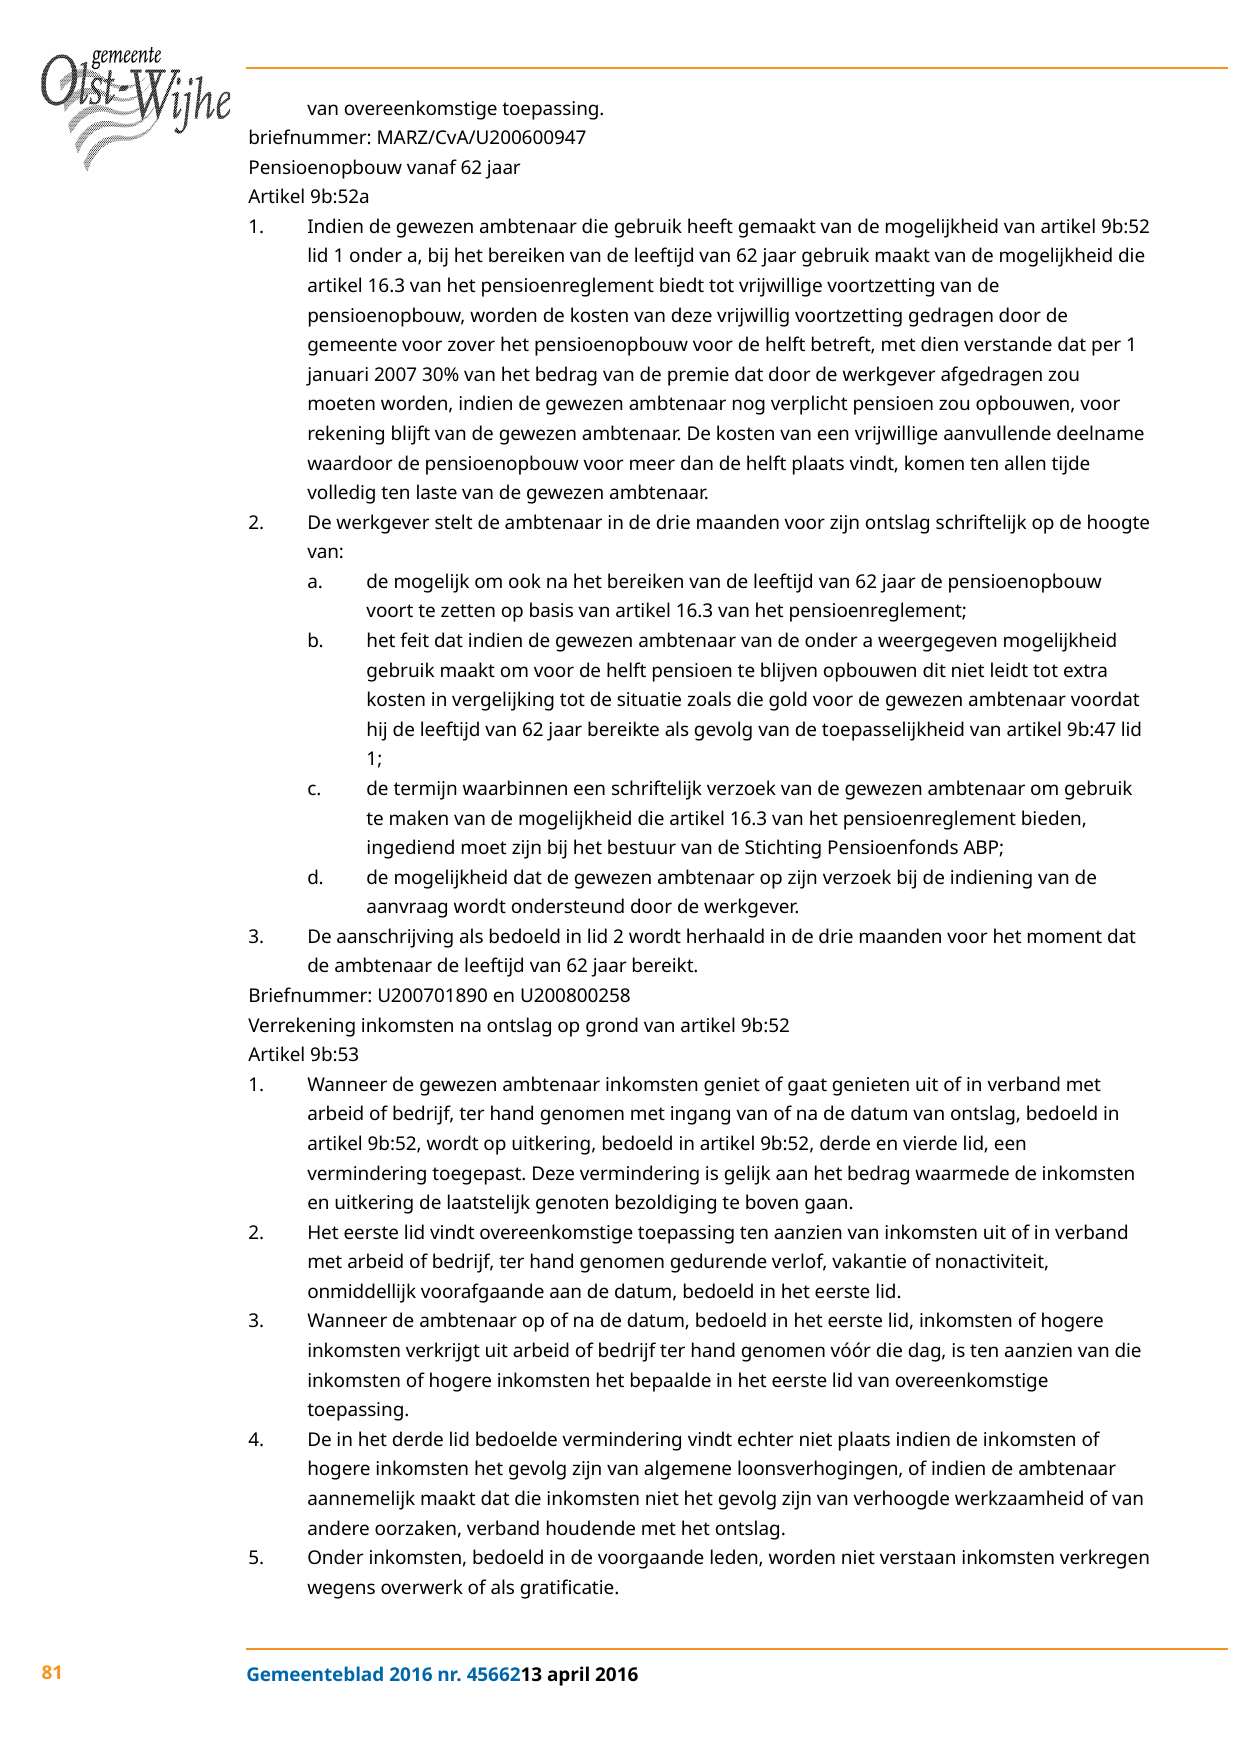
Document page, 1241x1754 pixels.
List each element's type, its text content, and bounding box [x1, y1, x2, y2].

list De in het derde lid bedoelde vermindering vindt echter niet plaats indien de inkomsten of hogere inkomsten het gevolg zijn van algemene loonsverhogingen, of indien de ambtenaar aannemelijk maakt dat die inkomsten niet het gevolg zijn van verhoogde werkzaamheid of van andere oorzaken, verband houdende met het ontslag. [248, 1426, 1152, 1541]
text Artikel 9b:53 [248, 1041, 1152, 1067]
list de termijn waarbinnen een schriftelijk verzoek van de gewezen ambtenaar om gebruik te maken van de mogelijkheid die artikel 16.3 van het pensioenreglement bieden, ingediend moet zijn bij het bestuur van de Stichting Pensioenfonds ABP; [307, 775, 1152, 860]
list Wanneer de gewezen ambtenaar inkomsten geniet of gaat genieten uit of in verband met arbeid of bedrijf, ter hand genomen met ingang van of na de datum van ontslag, bedoeld in artikel 9b:52, wordt op uitkering, bedoeld in artikel 9b:52, derde en vierde lid, een vermindering toegepast. Deze vermindering is gelijk aan het bedrag waarmede de inkomsten en uitkering de laatstelijk genoten bezoldiging te boven gaan. [248, 1071, 1152, 1215]
list Wanneer de ambtenaar op of na de datum, bedoeld in het eerste lid, inkomsten of hogere inkomsten verkrijgt uit arbeid of bedrijf ter hand genomen vóór die dag, is ten aanzien van die inkomsten of hogere inkomsten het bepaalde in het eerste lid van overeenkomstige toepassing. [248, 1308, 1152, 1422]
list De aanschrijving als bedoeld in lid 2 wordt herhaald in de drie maanden voor het moment dat de ambtenaar de leeftijd van 62 jaar bereikt. [248, 923, 1152, 978]
list Het eerste lid vindt overeenkomstige toepassing ten aanzien van inkomsten uit of in verband met arbeid of bedrijf, ter hand genomen gedurende verlof, vakantie of nonactiviteit, onmiddellijk voorafgaande aan de datum, bedoeld in het eerste lid. [248, 1219, 1152, 1304]
list Onder inkomsten, bedoeld in de voorgaande leden, worden niet verstaan inkomsten verkregen wegens overwerk of als gratificatie. [248, 1544, 1152, 1600]
text Briefnummer: U200701890 en U200800258 [248, 982, 1152, 1008]
picture [41, 47, 231, 172]
text Verrekening inkomsten na ontslag op grond van artikel 9b:52 [248, 1012, 1152, 1038]
list de mogelijk om ook na het bereiken van de leeftijd van 62 jaar de pensioenopbouw voort te zetten op basis van artikel 16.3 van het pensioenreglement; [307, 568, 1152, 623]
list het feit dat indien de gewezen ambtenaar van de onder a weergegeven mogelijkheid gebruik maakt om voor de helft pensioen te blijven opbouwen dit niet leidt tot extra kosten in vergelijking tot de situatie zoals die gold voor de gewezen ambtenaar voordat hij de leeftijd van 62 jaar bereikte als gevolg van de toepasselijkheid van artikel 9b:47 lid 1; [307, 627, 1152, 771]
list Indien de gewezen ambtenaar die gebruik heeft gemaakt van de mogelijkheid van artikel 9b:52 lid 1 onder a, bij het bereiken van de leeftijd van 62 jaar gebruik maakt van de mogelijkheid die artikel 16.3 van het pensioenreglement biedt tot vrijwillige voortzetting van de pensioenopbouw, worden de kosten van deze vrijwillig voortzetting gedragen door de gemeente voor zover het pensioenopbouw voor de helft betreft, met dien verstande dat per 1 januari 2007 30% van het bedrag van de premie dat door de werkgever afgedragen zou moeten worden, indien de gewezen ambtenaar nog verplicht pensioen zou opbouwen, voor rekening blijft van de gewezen ambtenaar. De kosten van een vrijwillige aanvullende deelname waardoor de pensioenopbouw voor meer dan de helft plaats vindt, komen ten allen tijde volledig ten laste van de gewezen ambtenaar. [248, 213, 1152, 505]
list De werkgever stelt de ambtenaar in de drie maanden voor zijn ontslag schriftelijk op de hoogte van: [248, 509, 1152, 564]
list de mogelijkheid dat de gewezen ambtenaar op zijn verzoek bij de indiening van de aanvraag wordt ondersteund door de werkgever. [307, 864, 1152, 919]
text Pensioenopbouw vanaf 62 jaar [248, 154, 1152, 180]
text briefnummer: MARZ/CvA/U200600947 [248, 124, 1152, 150]
text Artikel 9b:52a [248, 183, 1152, 209]
list van overeenkomstige toepassing. [248, 95, 1152, 121]
